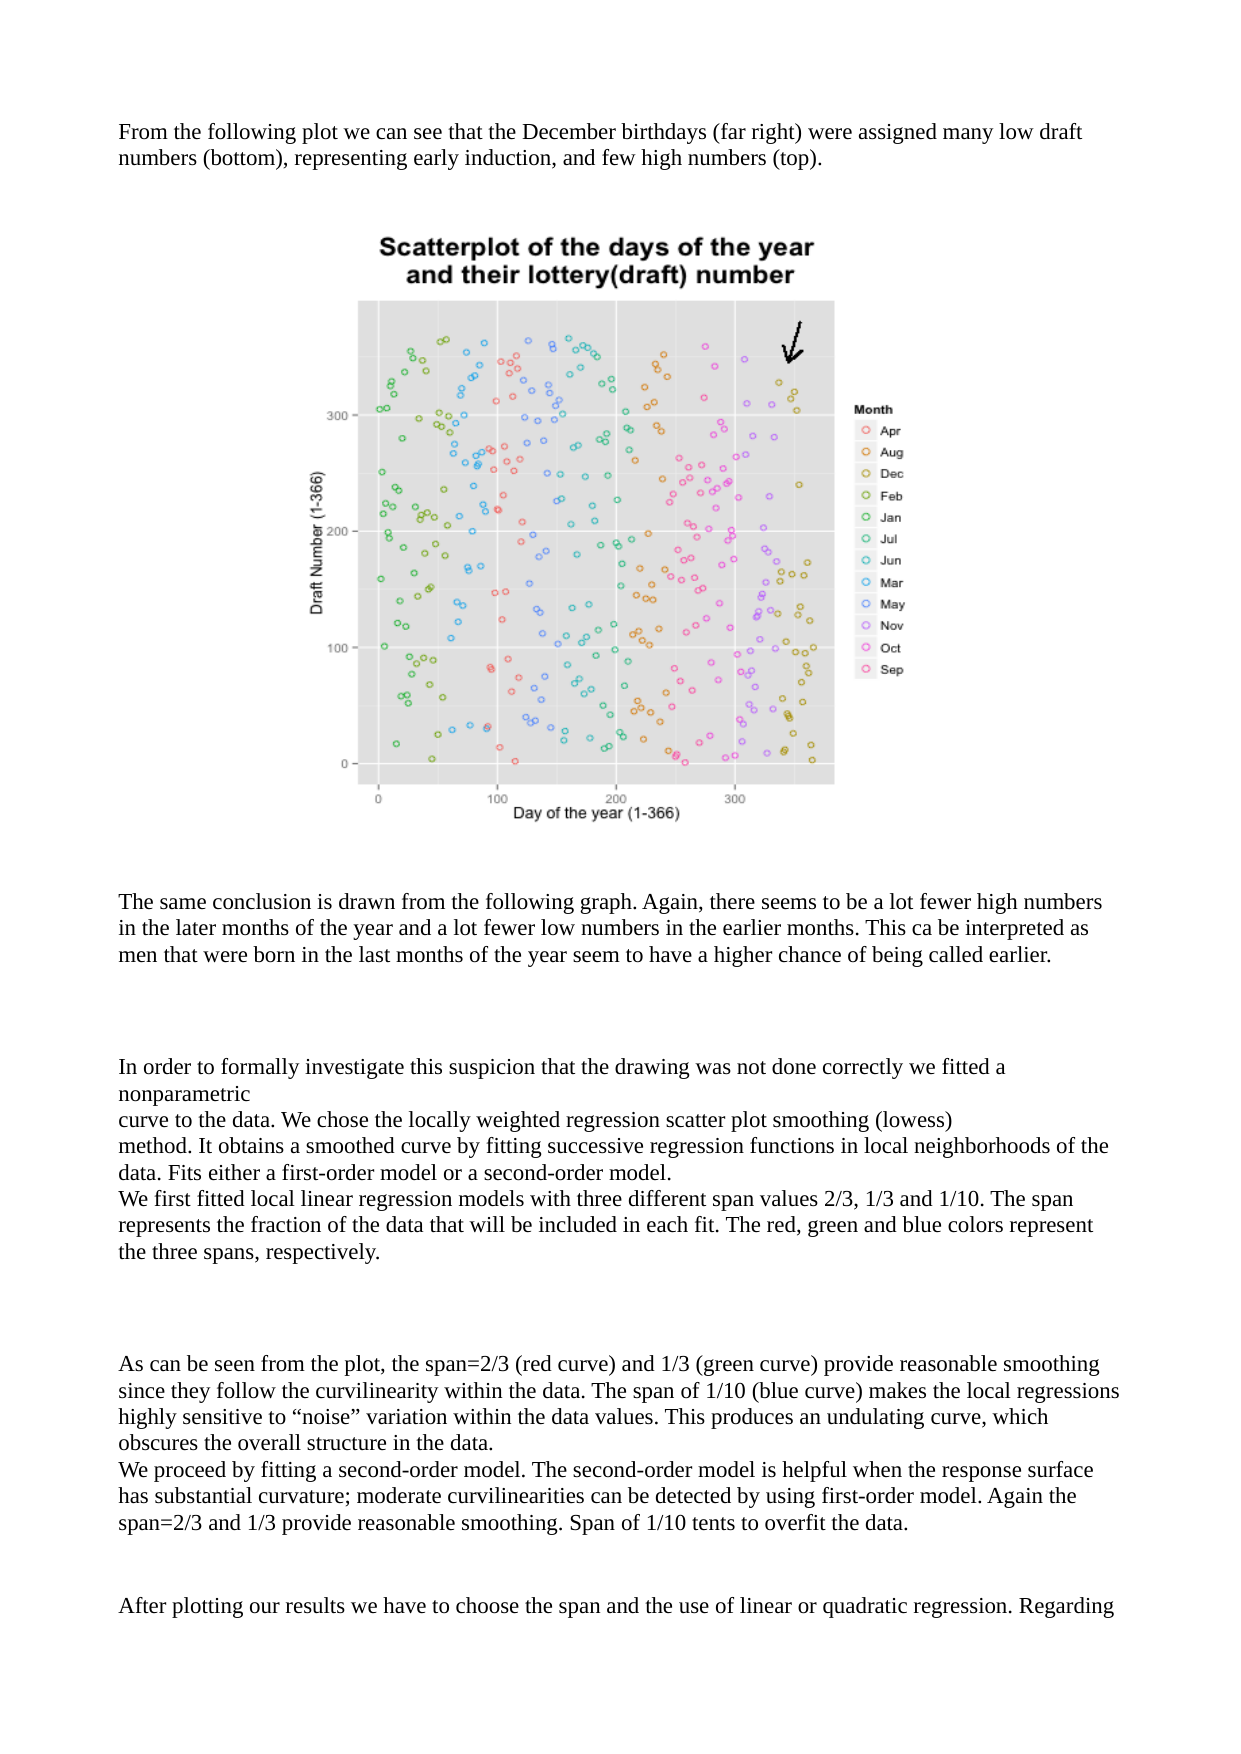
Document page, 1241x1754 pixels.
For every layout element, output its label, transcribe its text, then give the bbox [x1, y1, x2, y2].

text We first fitted local linear regression models with three different span values 2/3, 1/3 and 1/10. The span [118, 1185, 1122, 1211]
text As can be seen from the plot, the span=2/3 (red curve) and 1/3 (green curve) provide reasonable smoothing [118, 1350, 1122, 1377]
text From the following plot we can see that the December birthdays (far right) were assigned many low draft [118, 118, 1122, 144]
text After plotting our results we have to choose the span and the use of linear or quadratic regression. Regarding [118, 1592, 1122, 1619]
text obscures the overall structure in the data. [118, 1429, 1122, 1456]
text data. Fits either a first-order model or a second-order model. [118, 1159, 1122, 1185]
text In order to formally investigate this suspicion that the drawing was not done correctly we fitted a nonparametric [118, 1053, 1122, 1106]
text highly sensitive to “noise” variation within the data values. This produces an undulating curve, which [118, 1403, 1122, 1429]
text the three spans, respectively. [118, 1238, 1122, 1264]
text span=2/3 and 1/3 provide reasonable smoothing. Span of 1/10 tents to overfit the data. [118, 1508, 1122, 1535]
text represents the fraction of the data that will be included in each fit. The red, green and blue colors represent [118, 1211, 1122, 1238]
text in the later months of the year and a lot fewer low numbers in the earlier months. This ca be interpreted as [118, 914, 1122, 941]
text The same conclusion is drawn from the following graph. Again, there seems to be a lot fewer high numbers [118, 888, 1122, 914]
text men that were born in the last months of the year seem to have a higher chance of being called earlier. [118, 941, 1122, 967]
text method. It obtains a smoothed curve by fitting successive regression functions in local neighborhoods of the [118, 1132, 1122, 1159]
text numbers (bottom), representing early induction, and few high numbers (top). [118, 144, 1122, 171]
picture [296, 228, 944, 831]
text since they follow the curvilinearity within the data. The span of 1/10 (blue curve) makes the local regressions [118, 1377, 1122, 1403]
text curve to the data. We chose the locally weighted regression scatter plot smoothing (lowess) [118, 1106, 1122, 1132]
text We proceed by fitting a second-order model. The second-order model is helpful when the response surface [118, 1456, 1122, 1482]
text has substantial curvature; moderate curvilinearities can be detected by using first-order model. Again the [118, 1482, 1122, 1508]
